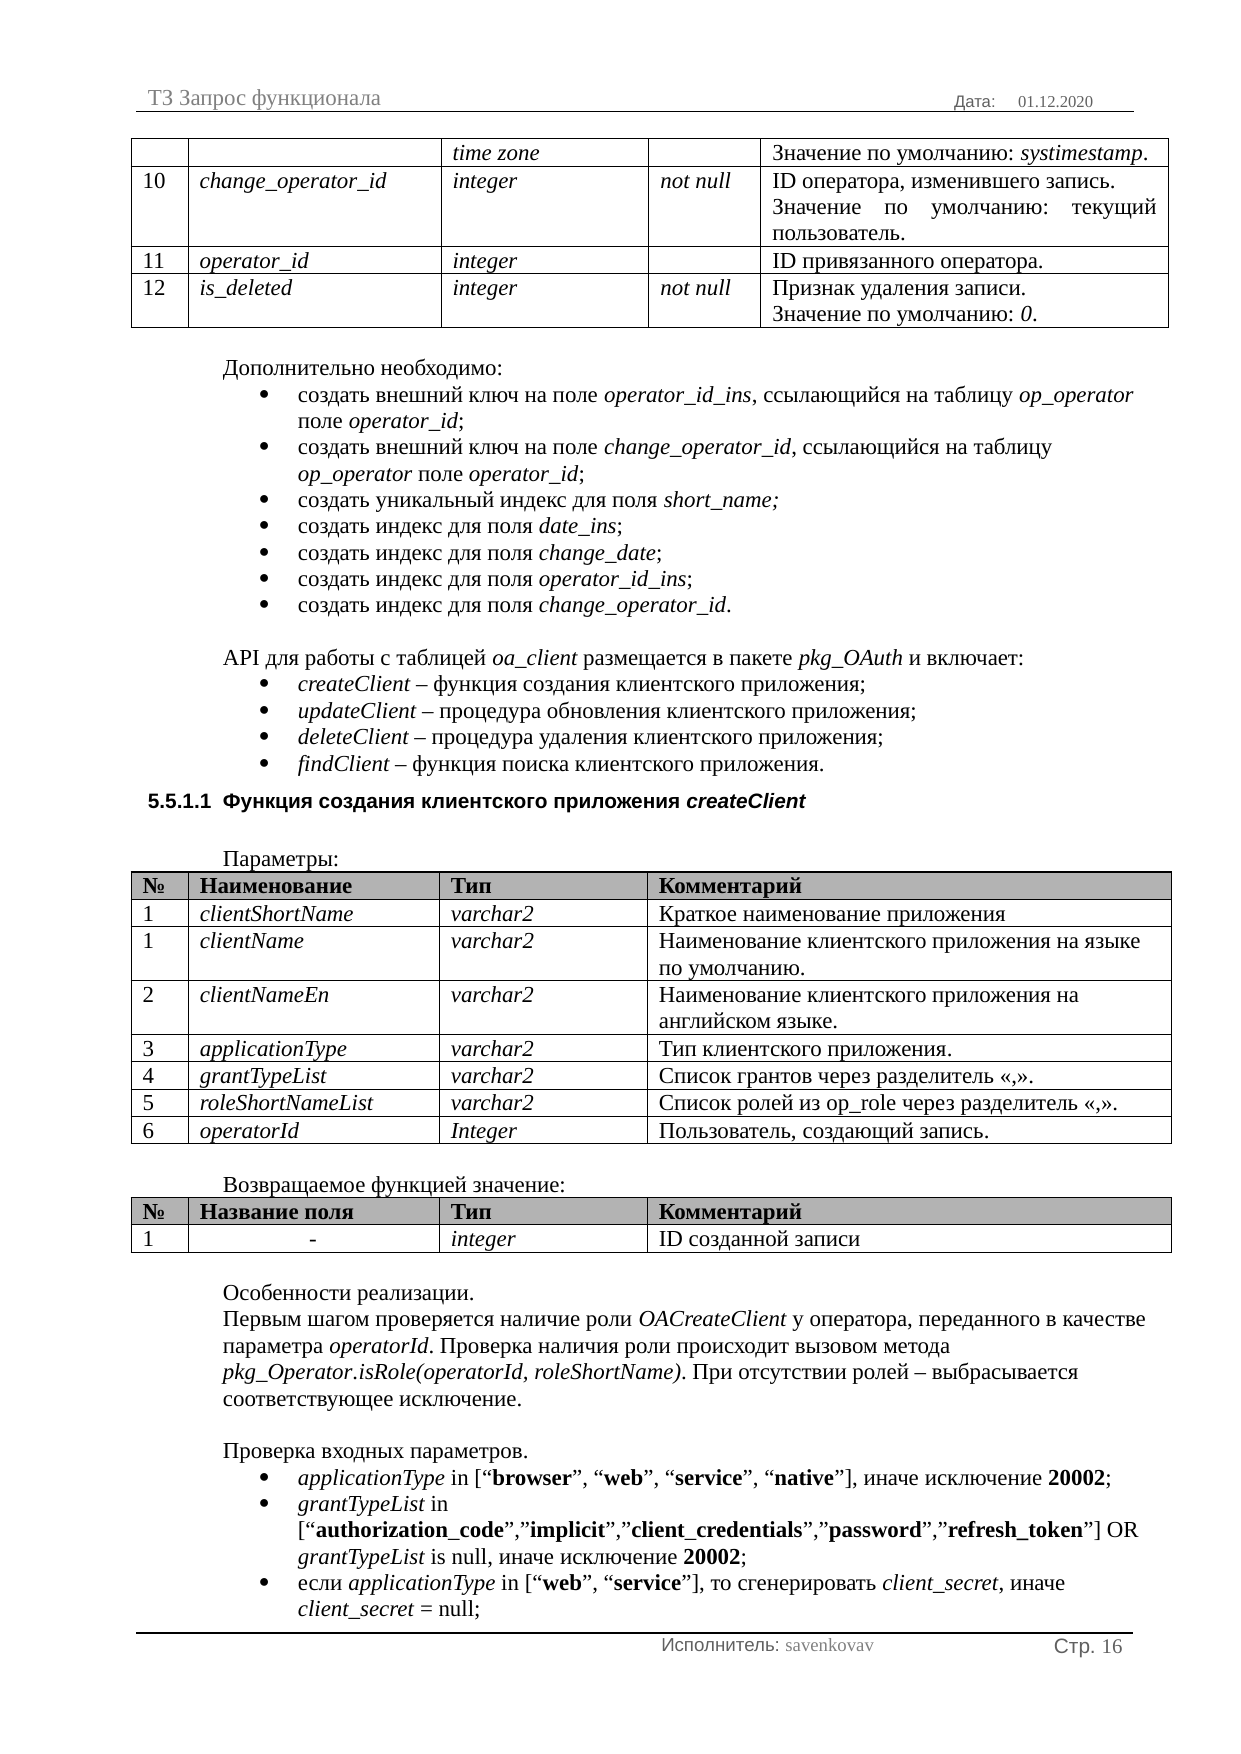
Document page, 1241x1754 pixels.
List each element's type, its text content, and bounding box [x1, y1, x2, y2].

table_cell change_operator_id [189, 167, 441, 246]
text Возвращаемое функцией значение: [223, 1171, 1152, 1197]
text Особенности реализации. [223, 1279, 1152, 1306]
table_cell integer [440, 1225, 647, 1252]
table_cell [189, 139, 441, 166]
list создать индекс для поля operator_id_ins; [260, 565, 1152, 591]
table_cell 2 [132, 981, 188, 1034]
table_cell ID оператора, изменившего запись. Значение по умолчанию: текущий пользователь. [761, 167, 1168, 246]
table_cell roleShortNameList [189, 1090, 439, 1116]
table_cell - [189, 1225, 439, 1252]
subtitle Функция создания клиентского приложения createClient [148, 788, 1152, 812]
table_cell operator_id [189, 247, 441, 273]
table_cell [649, 139, 760, 166]
list создать внешний ключ на поле operator_id_ins, ссылающийся на таблицу op_operator поле operator_id; [260, 381, 1152, 433]
list applicationType in [“browser”, “web”, “service”, “native”], иначе исключение 20002; [260, 1464, 1152, 1490]
list создать индекс для поля change_date; [260, 539, 1152, 565]
table_cell [132, 139, 188, 166]
list findClient – функция поиска клиентского приложения. [260, 749, 1152, 776]
table_cell ID привязанного оператора. [761, 247, 1168, 273]
table_cell Список грантов через разделитель «,». [648, 1062, 1171, 1088]
table_cell Тип клиентского приложения. [648, 1035, 1171, 1061]
list если applicationType in [“web”, “service”], то сгенерировать client_secret, иначе client_secret = null; [260, 1569, 1152, 1622]
table_cell varchar2 [440, 927, 647, 980]
table_cell applicationType [189, 1035, 439, 1061]
table_cell 1 [132, 1225, 188, 1252]
table_cell 5 [132, 1090, 188, 1116]
table_cell Признак удаления записи. Значение по умолчанию: 0. [761, 274, 1168, 327]
table_header Название поля [189, 1198, 439, 1224]
table_cell clientShortName [189, 900, 439, 926]
table_cell varchar2 [440, 1090, 647, 1116]
table_cell 4 [132, 1062, 188, 1088]
table_cell Значение по умолчанию: systimestamp. [761, 139, 1168, 166]
table_cell not null [649, 274, 760, 327]
table_cell 12 [132, 274, 188, 327]
table_cell 10 [132, 167, 188, 246]
table_cell Integer [440, 1117, 647, 1143]
table_cell 1 [132, 900, 188, 926]
table_cell varchar2 [440, 1035, 647, 1061]
text API для работы с таблицей oa_client размещается в пакете pkg_OAuth и включает: [223, 644, 1152, 671]
list deleteClient – процедура удаления клиентского приложения; [260, 723, 1152, 749]
text Проверка входных параметров. [223, 1437, 1152, 1464]
list createClient – функция создания клиентского приложения; [260, 671, 1152, 697]
text Параметры: [223, 845, 1152, 871]
table_cell time zone [442, 139, 648, 166]
table_cell Наименование клиентского приложения на языке по умолчанию. [648, 927, 1171, 980]
list создать внешний ключ на поле change_operator_id, ссылающийся на таблицу op_operator поле operator_id; [260, 433, 1152, 486]
table_cell 1 [132, 927, 188, 980]
table_cell clientNameEn [189, 981, 439, 1034]
list создать уникальный индекс для поля short_name; [260, 486, 1152, 512]
list создать индекс для поля date_ins; [260, 512, 1152, 539]
table_cell 6 [132, 1117, 188, 1143]
table_cell varchar2 [440, 981, 647, 1034]
table_header Комментарий [648, 1198, 1171, 1224]
table_header Тип [440, 873, 647, 899]
table_cell Пользователь, создающий запись. [648, 1117, 1171, 1143]
table_cell varchar2 [440, 1062, 647, 1088]
table_cell Наименование клиентского приложения на английском языке. [648, 981, 1171, 1034]
table_header Тип [440, 1198, 647, 1224]
table_header Наименование [189, 873, 439, 899]
table_cell is_deleted [189, 274, 441, 327]
table_header № [132, 1198, 188, 1224]
table_cell varchar2 [440, 900, 647, 926]
table_cell not null [649, 167, 760, 246]
text Дополнительно необходимо: [223, 354, 1152, 381]
table_header Комментарий [648, 873, 1171, 899]
list updateClient – процедура обновления клиентского приложения; [260, 697, 1152, 723]
table_cell clientName [189, 927, 439, 980]
table_cell Список ролей из op_role через разделитель «,». [648, 1090, 1171, 1116]
table_cell 3 [132, 1035, 188, 1061]
table_header № [132, 873, 188, 899]
table_cell ID созданной записи [648, 1225, 1171, 1252]
text Первым шагом проверяется наличие роли OACreateClient у оператора, переданного в качестве параметра operatorId. Проверка наличия роли происходит вызовом метода pkg_Operator.isRole(operatorId, roleShortName). При отсутствии ролей – выбрасывается соответствующее исключение. [223, 1306, 1152, 1411]
table_cell 11 [132, 247, 188, 273]
list создать индекс для поля change_operator_id. [260, 591, 1152, 618]
table_cell [649, 247, 760, 273]
table_cell integer [442, 247, 648, 273]
list grantTypeList in [“authorization_code”,”implicit”,”client_credentials”,”password”,”refresh_token”] OR grantTypeList is null, иначе исключение 20002; [260, 1490, 1152, 1569]
table_cell operatorId [189, 1117, 439, 1143]
table_cell Краткое наименование приложения [648, 900, 1171, 926]
table_cell integer [442, 167, 648, 246]
table_cell grantTypeList [189, 1062, 439, 1088]
table_cell integer [442, 274, 648, 327]
